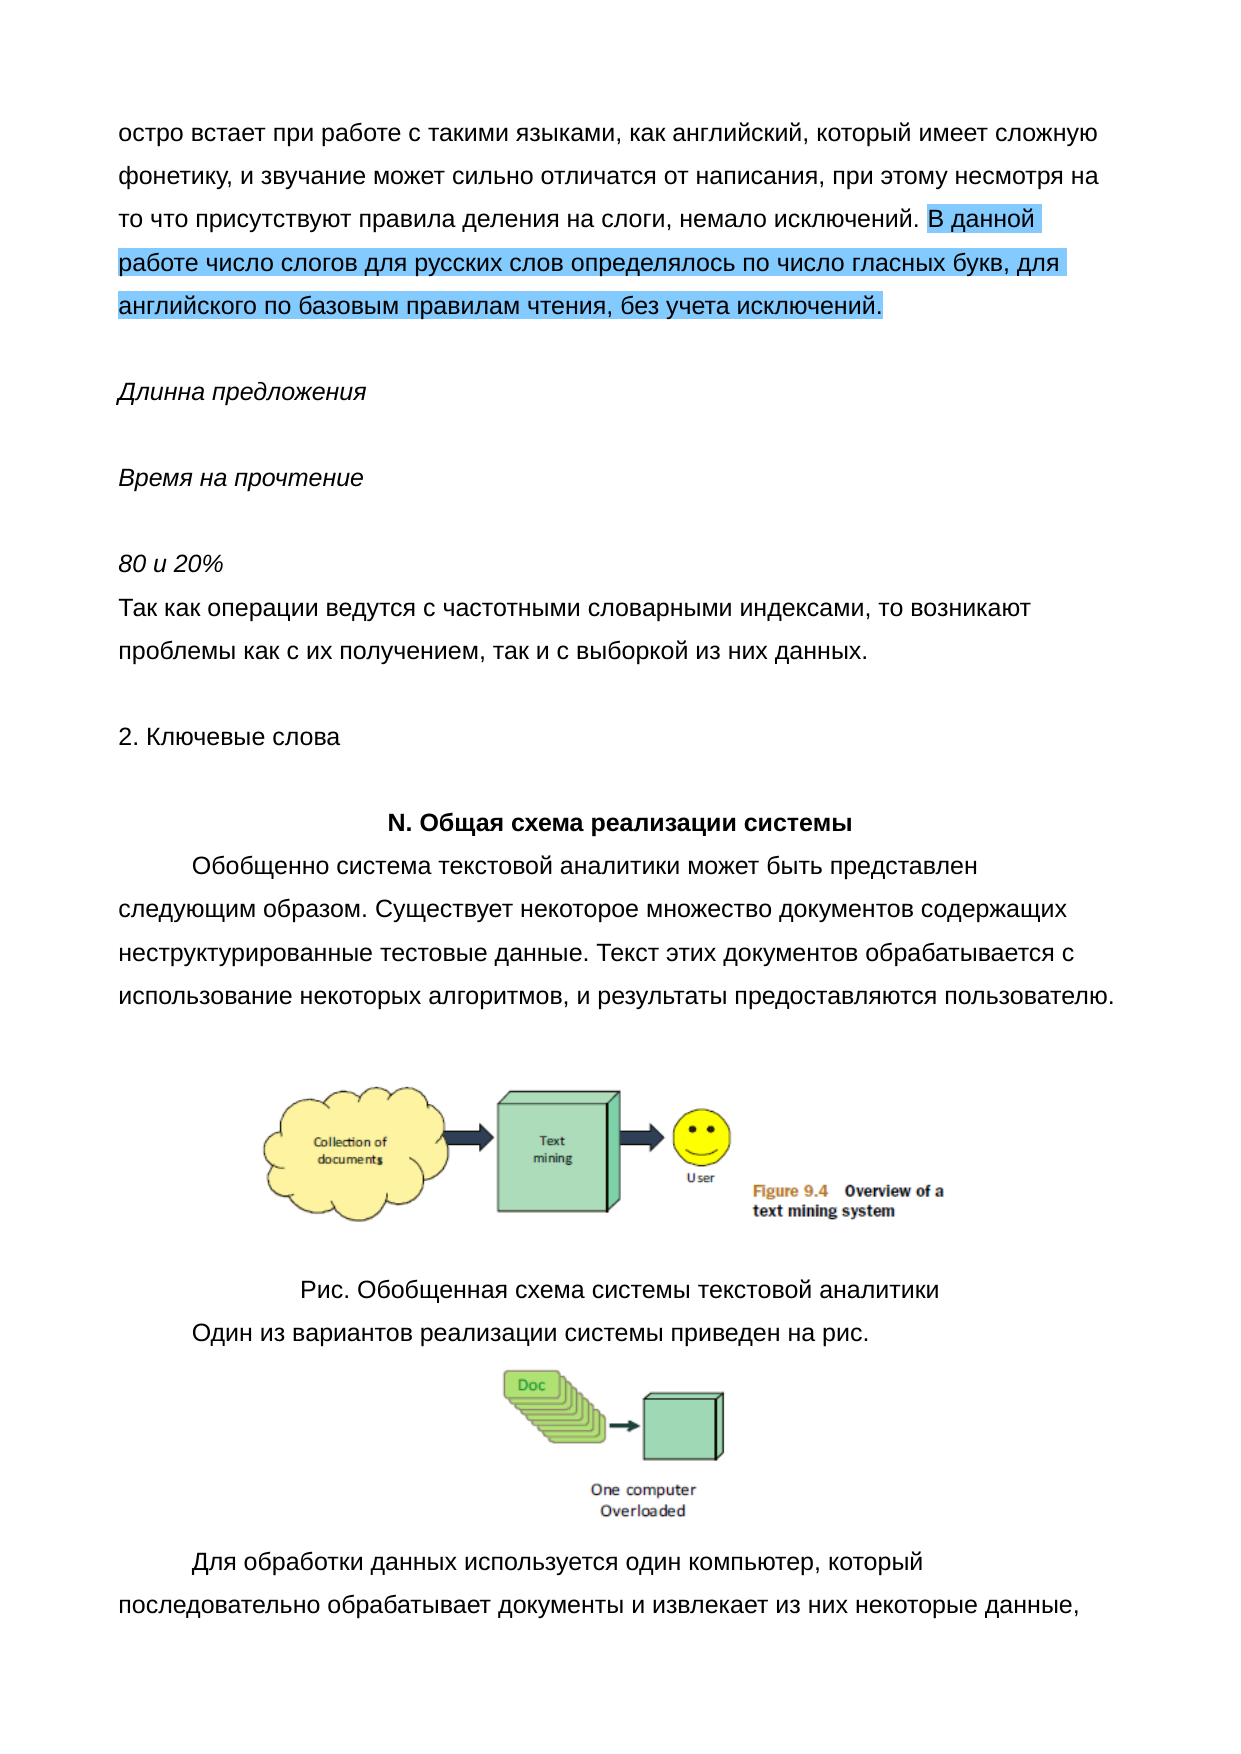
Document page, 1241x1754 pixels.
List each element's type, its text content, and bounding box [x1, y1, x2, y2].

text Длинна предложения [118, 377, 1122, 406]
text 80 и 20% [118, 549, 1122, 578]
text Один из вариантов реализации системы приведен на рис. [118, 1318, 1122, 1347]
text Так как операции ведутся с частотными словарными индексами, то возникают проблемы как с их получением, так и с выборкой из них данных. [118, 592, 1122, 664]
text Время на прочтение [118, 463, 1122, 492]
text N. Общая схема реализации системы [118, 808, 1122, 837]
text Обобщенно система текстовой аналитики может быть представлен следующим образом. Существует некоторое множество документов содержащих неструктурированные тестовые данные. Текст этих документов обрабатывается с использование некоторых алгоритмов, и результаты предоставляются пользователю. [118, 851, 1122, 1009]
text Рис. Обобщенная схема системы текстовой аналитики [118, 1067, 1122, 1303]
text 2. Ключевые слова [118, 722, 1122, 751]
text остро встает при работе с такими языками, как английский, который имеет сложную фонетику, и звучание может сильно отличатся от написания, при этому несмотря на то что присутствуют правила деления на слоги, немало исключений. В данной работе число слогов для русских слов определялось по число гласных букв, для английского по базовым правилам чтения, без учета исключений. [118, 118, 1122, 319]
text Для обработки данных используется один компьютер, который последовательно обрабатывает документы и извлекает из них некоторые данные, [118, 1361, 1122, 1619]
